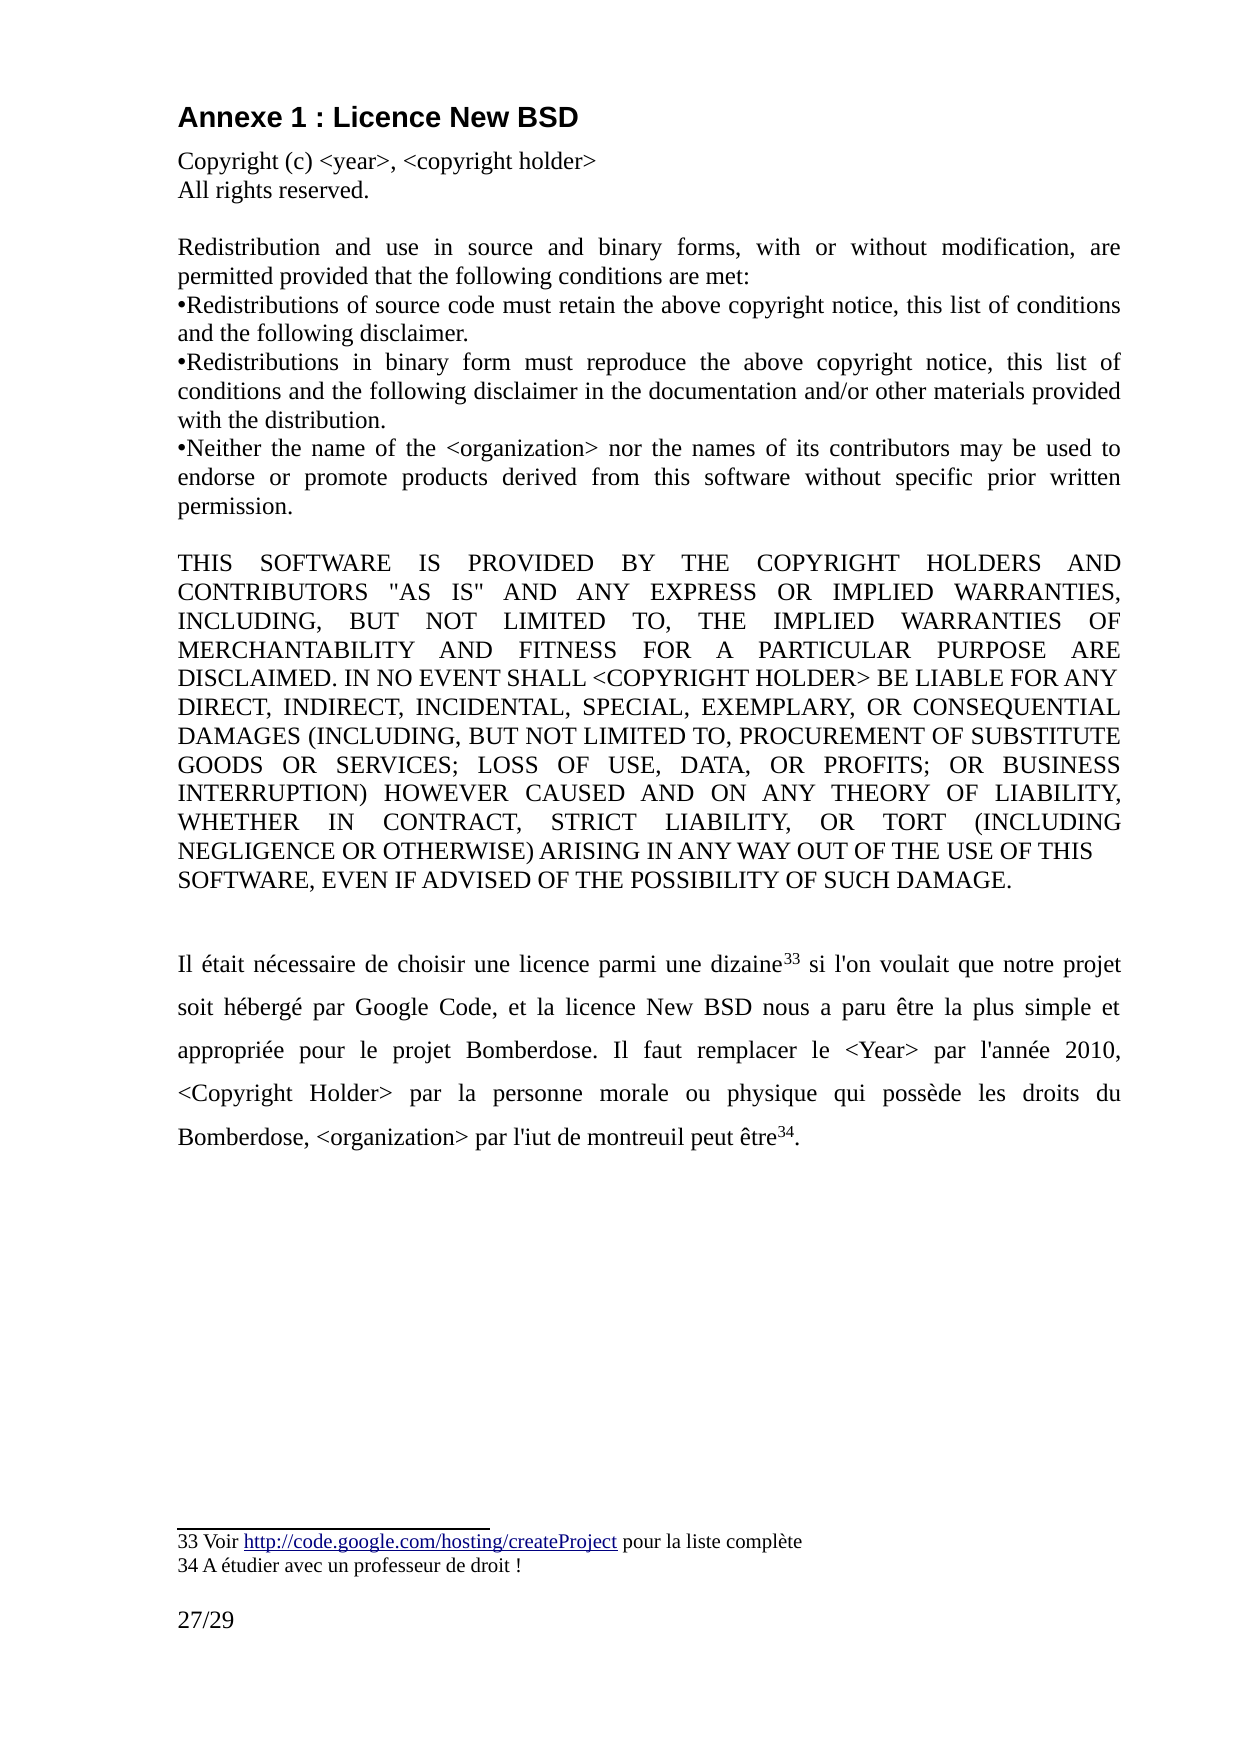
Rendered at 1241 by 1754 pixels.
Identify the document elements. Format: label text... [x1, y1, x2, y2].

list Neither the name of the <organization> nor the names of its contributors may be used to endorse or promote products derived from this software without specific prior written permission. [177, 433, 1122, 520]
text DIRECT, INDIRECT, INCIDENTAL, SPECIAL, EXEMPLARY, OR CONSEQUENTIAL DAMAGES (INCLUDING, BUT NOT LIMITED TO, PROCUREMENT OF SUBSTITUTE GOODS OR SERVICES; LOSS OF USE, DATA, OR PROFITS; OR BUSINESS INTERRUPTION) HOWEVER CAUSED AND ON ANY THEORY OF LIABILITY, WHETHER IN CONTRACT, STRICT LIABILITY, OR TORT (INCLUDING NEGLIGENCE OR OTHERWISE) ARISING IN ANY WAY OUT OF THE USE OF THIS [177, 692, 1122, 865]
subtitle Annexe 1 : Licence New BSD [177, 100, 1122, 133]
text Copyright (c) <year>, <copyright holder> [177, 146, 1122, 175]
text SOFTWARE, EVEN IF ADVISED OF THE POSSIBILITY OF SUCH DAMAGE. [177, 865, 1122, 893]
list Redistributions of source code must retain the above copyright notice, this list of conditions and the following disclaimer. [177, 290, 1122, 347]
text A étudier avec un professeur de droit ! [177, 1553, 1122, 1577]
text Il était nécessaire de choisir une licence parmi une dizaine si l'on voulait que notre projet soit hébergé par Google Code, et la licence New BSD nous a paru être la plus simple et appropriée pour le projet Bomberdose. Il faut remplacer le <Year> par l'année 2010, <Copyright Holder> par la personne morale ou physique qui possède les droits du Bomberdose, <organization> par l'iut de montreuil peut être. [177, 949, 1122, 1150]
text All rights reserved. [177, 175, 1122, 203]
text Redistribution and use in source and binary forms, with or without modification, are permitted provided that the following conditions are met: [177, 232, 1122, 290]
text Voir http://code.google.com/hosting/createProject pour la liste complète [177, 1529, 1122, 1553]
text THIS SOFTWARE IS PROVIDED BY THE COPYRIGHT HOLDERS AND CONTRIBUTORS "AS IS" AND ANY EXPRESS OR IMPLIED WARRANTIES, INCLUDING, BUT NOT LIMITED TO, THE IMPLIED WARRANTIES OF MERCHANTABILITY AND FITNESS FOR A PARTICULAR PURPOSE ARE DISCLAIMED. IN NO EVENT SHALL <COPYRIGHT HOLDER> BE LIABLE FOR ANY [177, 548, 1122, 692]
list Redistributions in binary form must reproduce the above copyright notice, this list of conditions and the following disclaimer in the documentation and/or other materials provided with the distribution. [177, 347, 1122, 433]
